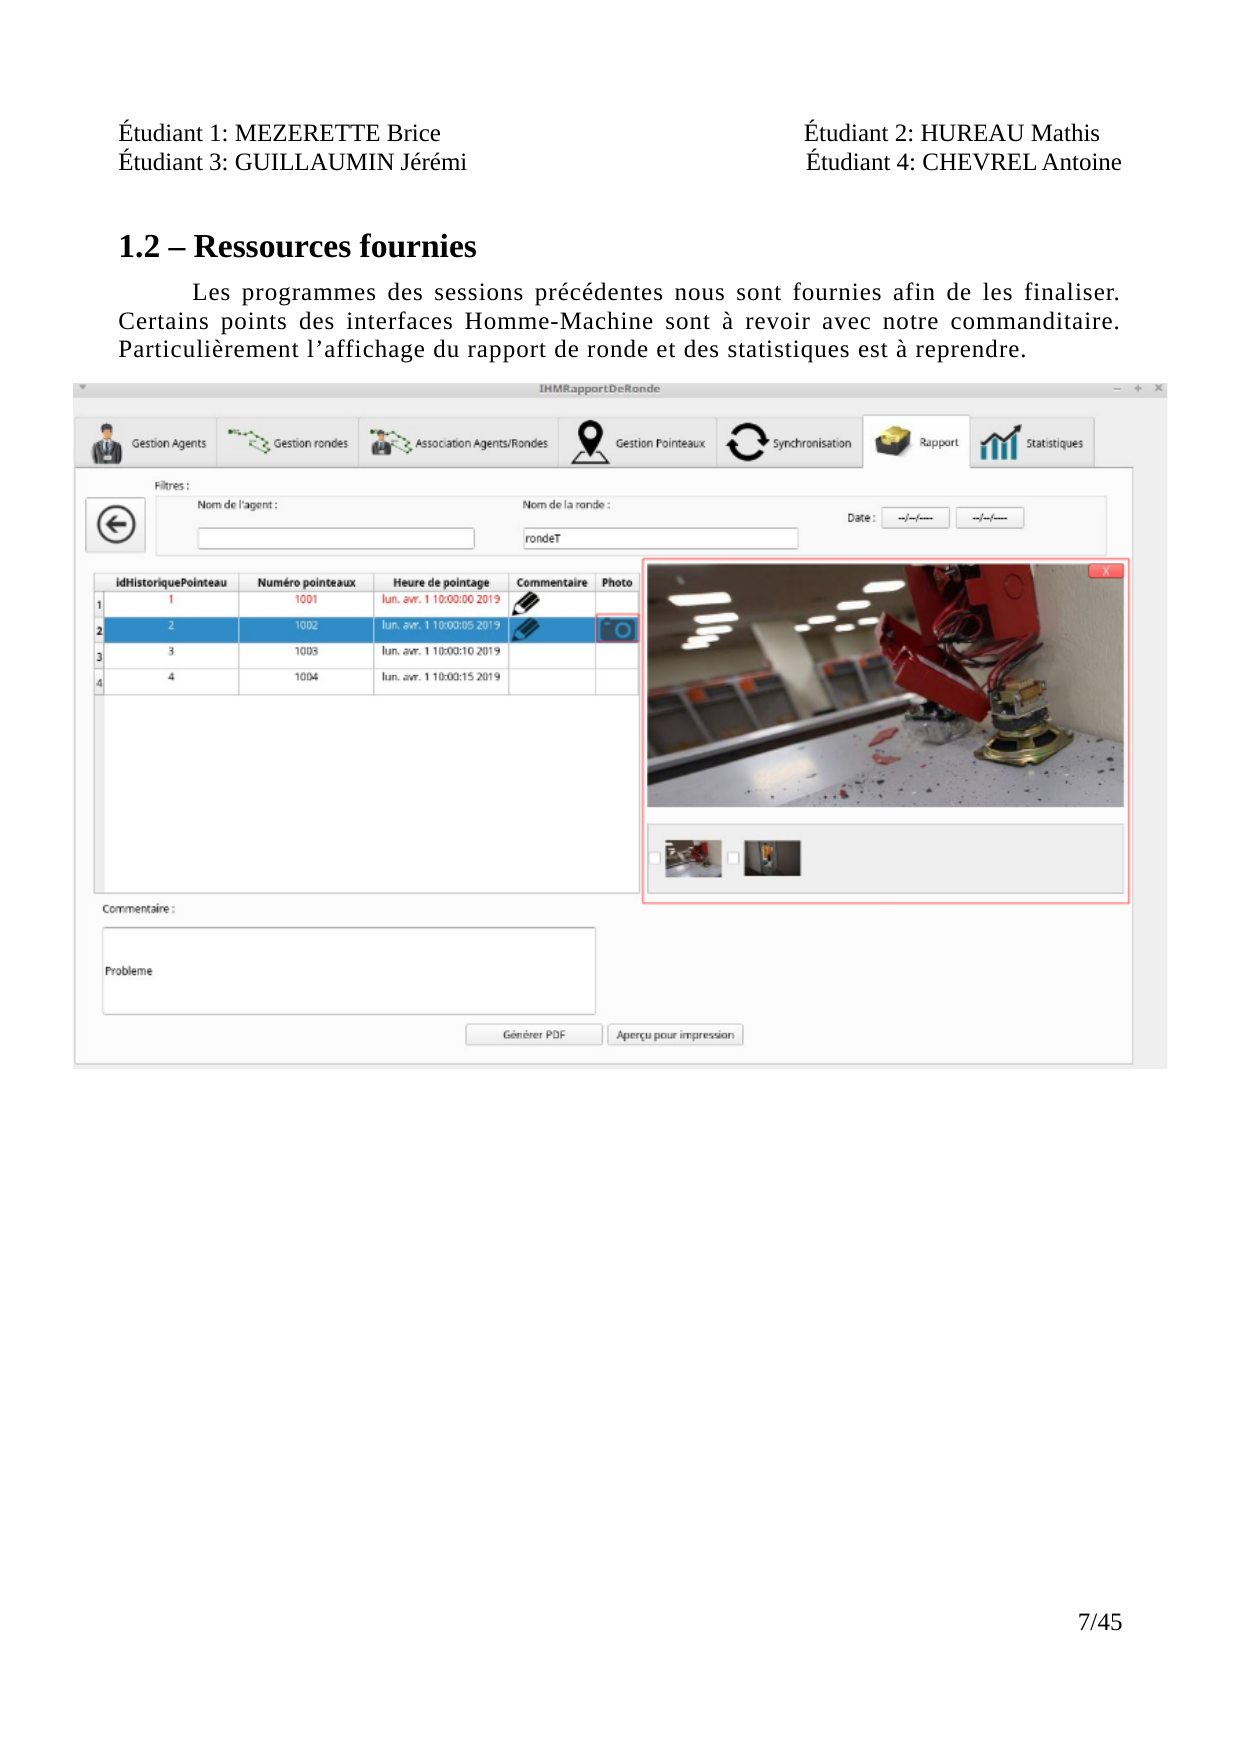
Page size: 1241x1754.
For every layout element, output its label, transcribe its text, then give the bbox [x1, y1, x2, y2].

picture [73, 383, 1168, 1069]
subtitle 1.2 – Ressources fournies [118, 226, 1122, 264]
text Les programmes des sessions précédentes nous sont fournies afin de les finaliser. Certains points des interfaces Homme-Machine sont à revoir avec notre commanditaire. Particulièrement l’affichage du rapport de ronde et des statistiques est à reprendre. [118, 277, 1122, 363]
